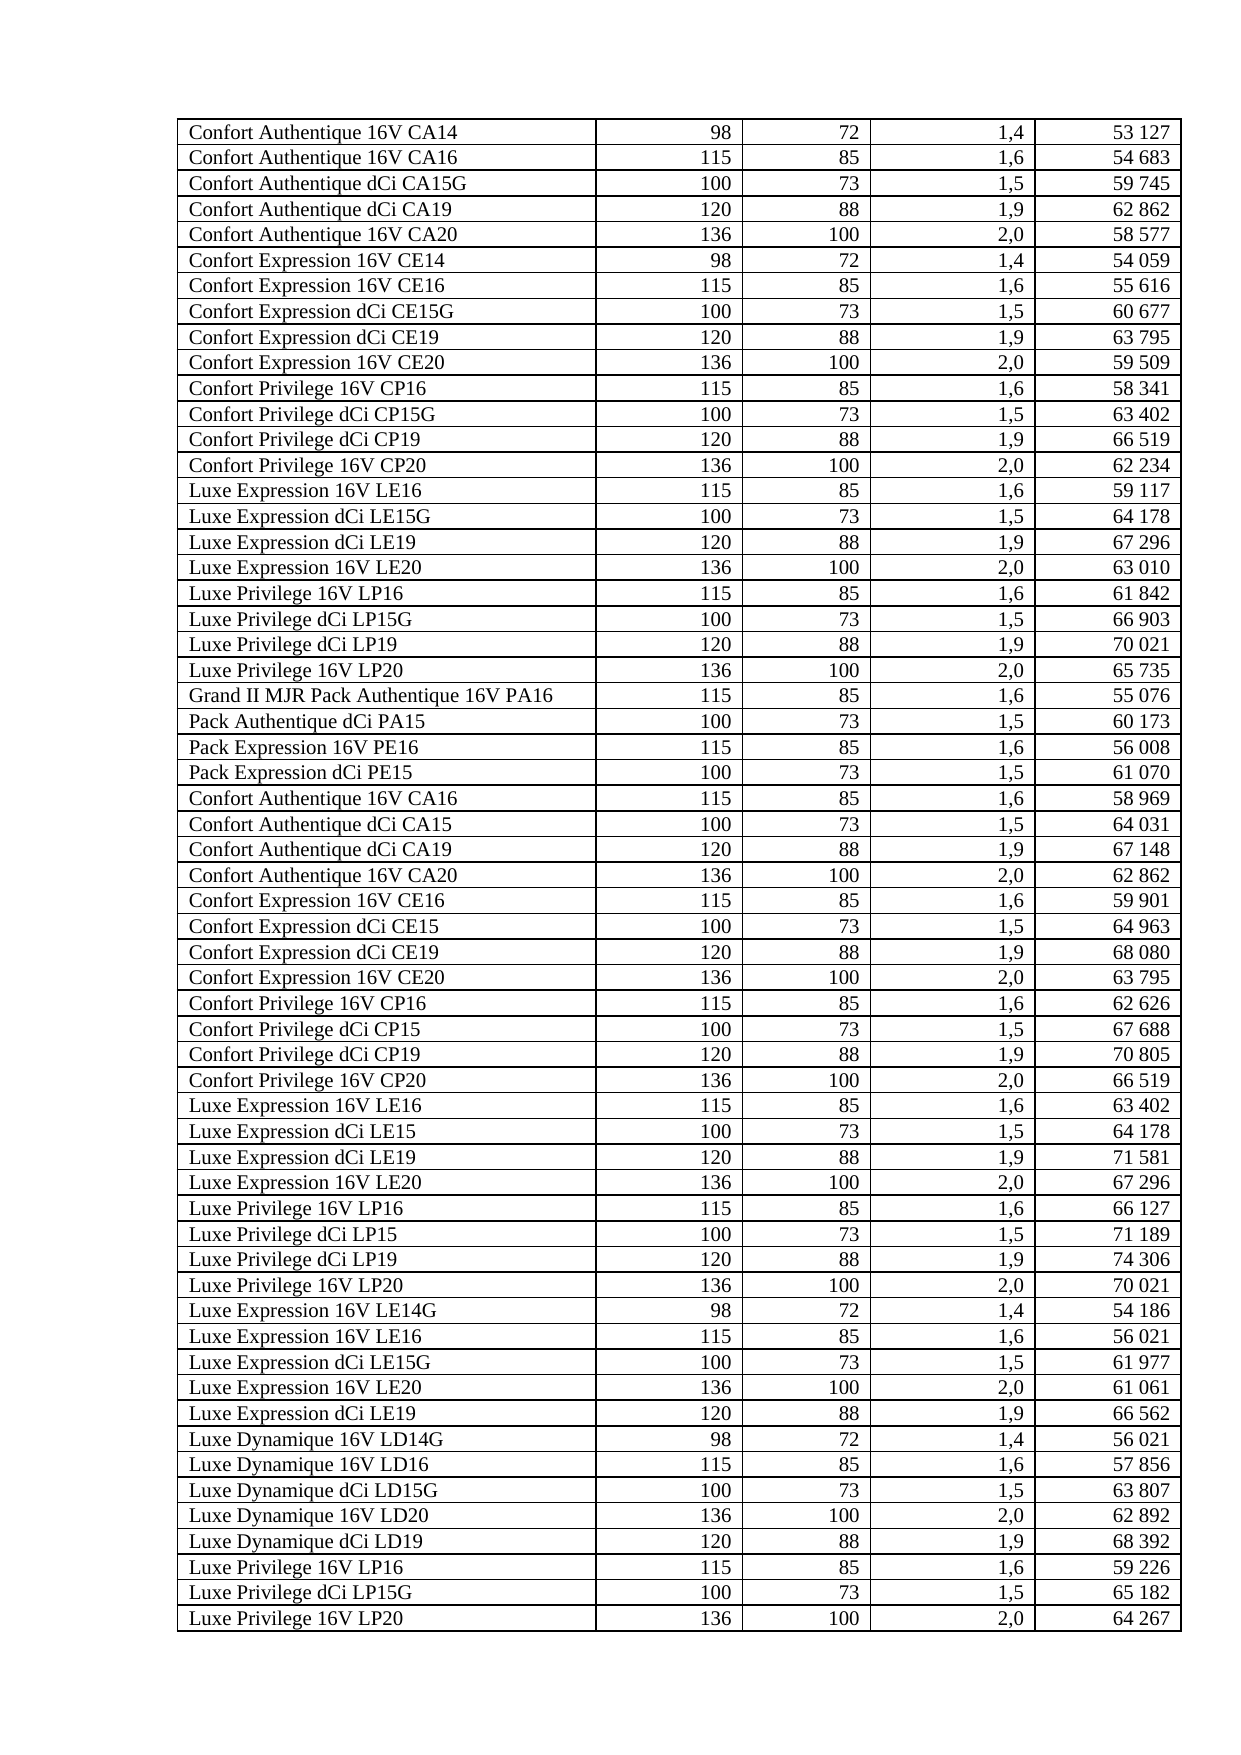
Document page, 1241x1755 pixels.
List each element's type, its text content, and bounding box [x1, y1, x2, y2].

table_cell Confort Authentique 16V CA16 [178, 145, 595, 169]
table_cell Luxe Privilege 16V LP16 [178, 581, 595, 605]
table_cell Luxe Privilege dCi LP15G [178, 1580, 595, 1604]
table_cell 136 [597, 1170, 742, 1194]
table_cell 120 [597, 837, 742, 861]
table_cell Confort Authentique dCi CA15G [178, 171, 595, 195]
table_cell Luxe Expression dCi LE15G [178, 504, 595, 528]
table_cell 85 [743, 991, 870, 1015]
table_cell 72 [743, 1298, 870, 1322]
table_cell 1,9 [871, 1042, 1034, 1066]
table_cell 59 509 [1036, 350, 1180, 374]
table_cell Pack Authentique dCi PA15 [178, 709, 595, 733]
table_cell 55 616 [1036, 273, 1180, 297]
table_cell 120 [597, 197, 742, 221]
table_cell 67 296 [1036, 530, 1180, 554]
table_cell 60 677 [1036, 299, 1180, 323]
table_cell 120 [597, 1042, 742, 1066]
table_cell 85 [743, 1452, 870, 1476]
table_cell 85 [743, 581, 870, 605]
table_cell 1,9 [871, 940, 1034, 964]
table_cell Confort Expression dCi CE19 [178, 940, 595, 964]
table_cell Luxe Expression dCi LE15 [178, 1119, 595, 1143]
table_cell 85 [743, 1555, 870, 1579]
table_cell 1,5 [871, 504, 1034, 528]
table_cell 1,4 [871, 1427, 1034, 1451]
table_cell Luxe Expression 16V LE20 [178, 1170, 595, 1194]
table_cell 100 [743, 1606, 870, 1630]
table_cell 73 [743, 1222, 870, 1246]
table_cell Luxe Expression 16V LE20 [178, 555, 595, 579]
table_cell Confort Privilege 16V CP16 [178, 376, 595, 400]
table_cell Confort Privilege dCi CP15 [178, 1017, 595, 1041]
table_cell 2,0 [871, 965, 1034, 989]
table_cell 1,9 [871, 1145, 1034, 1169]
table_cell 1,6 [871, 478, 1034, 502]
table_cell 64 031 [1036, 812, 1180, 836]
table_cell Confort Expression 16V CE20 [178, 350, 595, 374]
table_cell 53 127 [1036, 120, 1180, 144]
table_cell 1,5 [871, 1222, 1034, 1246]
table_cell Confort Authentique dCi CA19 [178, 197, 595, 221]
table_cell Confort Privilege 16V CP20 [178, 453, 595, 477]
table_cell 73 [743, 812, 870, 836]
table_cell 73 [743, 607, 870, 631]
table_cell 73 [743, 402, 870, 426]
table_cell 100 [597, 760, 742, 784]
table_cell 98 [597, 248, 742, 272]
table_cell Confort Authentique 16V CA20 [178, 222, 595, 246]
table_cell Confort Expression 16V CE14 [178, 248, 595, 272]
table_cell 1,6 [871, 1196, 1034, 1220]
table_cell 66 519 [1036, 427, 1180, 451]
table_cell 100 [597, 504, 742, 528]
table_cell Luxe Expression dCi LE19 [178, 1145, 595, 1169]
table_cell 100 [743, 965, 870, 989]
table_cell 56 008 [1036, 735, 1180, 759]
table_cell 63 402 [1036, 1093, 1180, 1117]
table_cell 62 234 [1036, 453, 1180, 477]
table_cell 85 [743, 735, 870, 759]
table_cell 60 173 [1036, 709, 1180, 733]
table_cell 100 [597, 1478, 742, 1502]
table_cell 115 [597, 581, 742, 605]
table_cell 120 [597, 325, 742, 349]
table_cell 73 [743, 171, 870, 195]
table_cell 72 [743, 1427, 870, 1451]
table_cell 73 [743, 914, 870, 938]
table_cell 120 [597, 1145, 742, 1169]
table_cell 98 [597, 120, 742, 144]
table_cell 73 [743, 1478, 870, 1502]
table_cell 1,6 [871, 991, 1034, 1015]
table_cell 54 059 [1036, 248, 1180, 272]
table_cell Luxe Privilege dCi LP19 [178, 632, 595, 656]
table_cell 120 [597, 632, 742, 656]
table_cell 1,6 [871, 1555, 1034, 1579]
table_cell 88 [743, 940, 870, 964]
table_cell Luxe Dynamique dCi LD19 [178, 1529, 595, 1553]
table_cell 1,5 [871, 1017, 1034, 1041]
table_cell 66 127 [1036, 1196, 1180, 1220]
table_cell 56 021 [1036, 1427, 1180, 1451]
table_cell 85 [743, 888, 870, 912]
table_cell 71 581 [1036, 1145, 1180, 1169]
table_cell 63 795 [1036, 965, 1180, 989]
table_cell 85 [743, 376, 870, 400]
table_cell 1,9 [871, 837, 1034, 861]
table_cell 2,0 [871, 555, 1034, 579]
table_cell 1,6 [871, 888, 1034, 912]
table_cell 54 683 [1036, 145, 1180, 169]
table_cell 1,4 [871, 248, 1034, 272]
table_cell 100 [597, 299, 742, 323]
table_cell 63 807 [1036, 1478, 1180, 1502]
table_cell 100 [597, 402, 742, 426]
table_cell 68 392 [1036, 1529, 1180, 1553]
table_cell 88 [743, 632, 870, 656]
table_cell 1,5 [871, 812, 1034, 836]
table_cell Luxe Expression 16V LE16 [178, 478, 595, 502]
table_cell 115 [597, 376, 742, 400]
table_cell Luxe Privilege 16V LP20 [178, 1606, 595, 1630]
table_cell Luxe Dynamique 16V LD14G [178, 1427, 595, 1451]
table_cell 66 562 [1036, 1401, 1180, 1425]
table_cell 63 402 [1036, 402, 1180, 426]
table_cell 100 [743, 1503, 870, 1527]
table_cell 136 [597, 1503, 742, 1527]
table_cell 1,5 [871, 709, 1034, 733]
table_cell 100 [743, 453, 870, 477]
table_cell 98 [597, 1298, 742, 1322]
table_cell 1,5 [871, 607, 1034, 631]
table_cell Confort Expression 16V CE20 [178, 965, 595, 989]
table_cell 120 [597, 427, 742, 451]
table_cell Luxe Expression dCi LE19 [178, 1401, 595, 1425]
table_cell Luxe Expression 16V LE20 [178, 1375, 595, 1399]
table_cell 100 [743, 863, 870, 887]
table_cell Confort Privilege dCi CP19 [178, 427, 595, 451]
table_cell 100 [597, 607, 742, 631]
table_cell 54 186 [1036, 1298, 1180, 1322]
table_cell 2,0 [871, 1170, 1034, 1194]
table_cell 64 963 [1036, 914, 1180, 938]
table_cell 70 805 [1036, 1042, 1180, 1066]
table_cell 1,5 [871, 171, 1034, 195]
table_cell 115 [597, 1196, 742, 1220]
table_cell 61 061 [1036, 1375, 1180, 1399]
table_cell 65 735 [1036, 658, 1180, 682]
table_cell 55 076 [1036, 683, 1180, 707]
table_cell 100 [597, 812, 742, 836]
table_cell Luxe Expression 16V LE16 [178, 1093, 595, 1117]
table_cell 1,9 [871, 1247, 1034, 1271]
table_cell 88 [743, 530, 870, 554]
table_cell Confort Authentique dCi CA15 [178, 812, 595, 836]
table_cell Confort Privilege dCi CP19 [178, 1042, 595, 1066]
table_cell 2,0 [871, 350, 1034, 374]
table_cell 98 [597, 1427, 742, 1451]
table_cell 88 [743, 1042, 870, 1066]
table_cell Confort Authentique 16V CA20 [178, 863, 595, 887]
table_cell 1,6 [871, 683, 1034, 707]
table_cell 58 577 [1036, 222, 1180, 246]
table_cell 1,9 [871, 632, 1034, 656]
table_cell 61 842 [1036, 581, 1180, 605]
table_cell 136 [597, 1273, 742, 1297]
table_cell 2,0 [871, 1503, 1034, 1527]
table_cell 71 189 [1036, 1222, 1180, 1246]
table_cell 68 080 [1036, 940, 1180, 964]
table_cell 115 [597, 991, 742, 1015]
table_cell 115 [597, 1324, 742, 1348]
table_cell 1,9 [871, 325, 1034, 349]
table_cell 1,9 [871, 197, 1034, 221]
table_cell 1,5 [871, 1350, 1034, 1374]
table_cell Grand II MJR Pack Authentique 16V PA16 [178, 683, 595, 707]
table_cell Confort Expression dCi CE19 [178, 325, 595, 349]
table_cell 2,0 [871, 658, 1034, 682]
table_cell 85 [743, 478, 870, 502]
table_cell 57 856 [1036, 1452, 1180, 1476]
table_cell 100 [743, 1375, 870, 1399]
table_cell 2,0 [871, 222, 1034, 246]
table_cell Luxe Privilege 16V LP16 [178, 1555, 595, 1579]
table_cell 63 795 [1036, 325, 1180, 349]
table_cell 67 296 [1036, 1170, 1180, 1194]
table_cell 85 [743, 786, 870, 810]
table_cell 100 [597, 1350, 742, 1374]
table_cell Confort Expression 16V CE16 [178, 888, 595, 912]
table_cell 136 [597, 658, 742, 682]
table_cell 1,6 [871, 1452, 1034, 1476]
table_cell 115 [597, 1555, 742, 1579]
table_cell 1,5 [871, 1580, 1034, 1604]
table_cell Confort Authentique 16V CA14 [178, 120, 595, 144]
table_cell 136 [597, 965, 742, 989]
table_cell 2,0 [871, 863, 1034, 887]
table_cell 1,6 [871, 273, 1034, 297]
table_cell 100 [743, 1170, 870, 1194]
table_cell 58 969 [1036, 786, 1180, 810]
table_cell 136 [597, 1375, 742, 1399]
table_cell 73 [743, 299, 870, 323]
table_cell 59 226 [1036, 1555, 1180, 1579]
table_cell 2,0 [871, 453, 1034, 477]
table_cell 85 [743, 273, 870, 297]
table_cell 62 862 [1036, 197, 1180, 221]
table_cell 1,5 [871, 1478, 1034, 1502]
table_cell 67 148 [1036, 837, 1180, 861]
table_cell 88 [743, 427, 870, 451]
table_cell 85 [743, 1196, 870, 1220]
table_cell 120 [597, 530, 742, 554]
table_cell 136 [597, 453, 742, 477]
table_cell Luxe Dynamique 16V LD16 [178, 1452, 595, 1476]
table_cell 1,5 [871, 914, 1034, 938]
table_cell 115 [597, 786, 742, 810]
table_cell 1,6 [871, 145, 1034, 169]
table_cell Luxe Dynamique 16V LD20 [178, 1503, 595, 1527]
table_cell Confort Expression dCi CE15 [178, 914, 595, 938]
table_cell Luxe Expression 16V LE16 [178, 1324, 595, 1348]
table_cell 115 [597, 1452, 742, 1476]
table_cell 136 [597, 1606, 742, 1630]
table_cell 88 [743, 1401, 870, 1425]
table_cell 85 [743, 1093, 870, 1117]
table_cell 64 267 [1036, 1606, 1180, 1630]
table_cell 1,4 [871, 1298, 1034, 1322]
table_cell 100 [743, 555, 870, 579]
table_cell 136 [597, 350, 742, 374]
table_cell 100 [743, 222, 870, 246]
table_cell 73 [743, 760, 870, 784]
table_cell 62 892 [1036, 1503, 1180, 1527]
table_cell 88 [743, 1145, 870, 1169]
table_cell 73 [743, 709, 870, 733]
table_cell 70 021 [1036, 632, 1180, 656]
table_cell 88 [743, 197, 870, 221]
table_cell 65 182 [1036, 1580, 1180, 1604]
table_cell 67 688 [1036, 1017, 1180, 1041]
table_cell 100 [743, 1068, 870, 1092]
table_cell 1,5 [871, 1119, 1034, 1143]
table_cell 85 [743, 1324, 870, 1348]
table_cell 62 626 [1036, 991, 1180, 1015]
table_cell Luxe Dynamique dCi LD15G [178, 1478, 595, 1502]
table_cell Luxe Privilege 16V LP20 [178, 1273, 595, 1297]
table_cell 1,5 [871, 402, 1034, 426]
table_cell Luxe Expression dCi LE15G [178, 1350, 595, 1374]
table_cell 2,0 [871, 1606, 1034, 1630]
table_cell Luxe Privilege 16V LP20 [178, 658, 595, 682]
table_cell 2,0 [871, 1273, 1034, 1297]
table_cell 1,5 [871, 299, 1034, 323]
table_cell 88 [743, 1529, 870, 1553]
table_cell 88 [743, 1247, 870, 1271]
table_cell Confort Privilege dCi CP15G [178, 402, 595, 426]
table_cell 1,9 [871, 1401, 1034, 1425]
table_cell 100 [743, 1273, 870, 1297]
table_cell 115 [597, 683, 742, 707]
table_cell 115 [597, 145, 742, 169]
table_cell 115 [597, 478, 742, 502]
table_cell 64 178 [1036, 504, 1180, 528]
table_cell 70 021 [1036, 1273, 1180, 1297]
table_cell Luxe Privilege dCi LP15 [178, 1222, 595, 1246]
table_cell 2,0 [871, 1068, 1034, 1092]
table_cell 1,6 [871, 376, 1034, 400]
table_cell Luxe Privilege dCi LP15G [178, 607, 595, 631]
table_cell 73 [743, 1580, 870, 1604]
table_cell 85 [743, 145, 870, 169]
table_cell 66 519 [1036, 1068, 1180, 1092]
table_cell 115 [597, 888, 742, 912]
table_cell 73 [743, 1017, 870, 1041]
table_cell 115 [597, 1093, 742, 1117]
table_cell 1,9 [871, 1529, 1034, 1553]
table_cell Confort Expression 16V CE16 [178, 273, 595, 297]
table_cell Confort Expression dCi CE15G [178, 299, 595, 323]
table_cell 73 [743, 504, 870, 528]
table_cell 1,6 [871, 786, 1034, 810]
table_cell 136 [597, 1068, 742, 1092]
table_cell 1,6 [871, 735, 1034, 759]
table_cell 59 901 [1036, 888, 1180, 912]
table_cell 100 [597, 1580, 742, 1604]
table_cell 1,9 [871, 530, 1034, 554]
table_cell 100 [597, 1222, 742, 1246]
table_cell 115 [597, 273, 742, 297]
table_cell Confort Privilege 16V CP20 [178, 1068, 595, 1092]
table_cell 100 [597, 709, 742, 733]
table_cell Pack Expression 16V PE16 [178, 735, 595, 759]
table_cell 66 903 [1036, 607, 1180, 631]
table_cell 100 [597, 1119, 742, 1143]
table_cell Luxe Expression 16V LE14G [178, 1298, 595, 1322]
table_cell 74 306 [1036, 1247, 1180, 1271]
table_cell Confort Authentique 16V CA16 [178, 786, 595, 810]
table_cell 1,4 [871, 120, 1034, 144]
table_cell 115 [597, 735, 742, 759]
table_cell 100 [597, 171, 742, 195]
table_cell 100 [743, 350, 870, 374]
table_cell 2,0 [871, 1375, 1034, 1399]
table_cell 62 862 [1036, 863, 1180, 887]
table_cell 73 [743, 1119, 870, 1143]
table_cell Pack Expression dCi PE15 [178, 760, 595, 784]
table_cell 120 [597, 1247, 742, 1271]
table_cell 63 010 [1036, 555, 1180, 579]
table_cell 100 [743, 658, 870, 682]
table_cell 72 [743, 120, 870, 144]
table_cell 64 178 [1036, 1119, 1180, 1143]
table_cell 1,6 [871, 581, 1034, 605]
table_cell 100 [597, 914, 742, 938]
table_cell 120 [597, 1401, 742, 1425]
table_cell 59 117 [1036, 478, 1180, 502]
table_cell 100 [597, 1017, 742, 1041]
table_cell Confort Privilege 16V CP16 [178, 991, 595, 1015]
table_cell 120 [597, 940, 742, 964]
table_cell 1,6 [871, 1093, 1034, 1117]
table_cell Confort Authentique dCi CA19 [178, 837, 595, 861]
table_cell Luxe Expression dCi LE19 [178, 530, 595, 554]
table_cell 88 [743, 325, 870, 349]
table_cell 73 [743, 1350, 870, 1374]
table_cell Luxe Privilege 16V LP16 [178, 1196, 595, 1220]
table_cell 120 [597, 1529, 742, 1553]
table_cell 85 [743, 683, 870, 707]
table_cell 136 [597, 863, 742, 887]
table_cell 1,6 [871, 1324, 1034, 1348]
table_cell 61 977 [1036, 1350, 1180, 1374]
table_cell 58 341 [1036, 376, 1180, 400]
table_cell 59 745 [1036, 171, 1180, 195]
table_cell 88 [743, 837, 870, 861]
table_cell 56 021 [1036, 1324, 1180, 1348]
table_cell 136 [597, 555, 742, 579]
table_cell 136 [597, 222, 742, 246]
table_cell 1,9 [871, 427, 1034, 451]
table_cell 61 070 [1036, 760, 1180, 784]
table_cell 1,5 [871, 760, 1034, 784]
table_cell Luxe Privilege dCi LP19 [178, 1247, 595, 1271]
table_cell 72 [743, 248, 870, 272]
